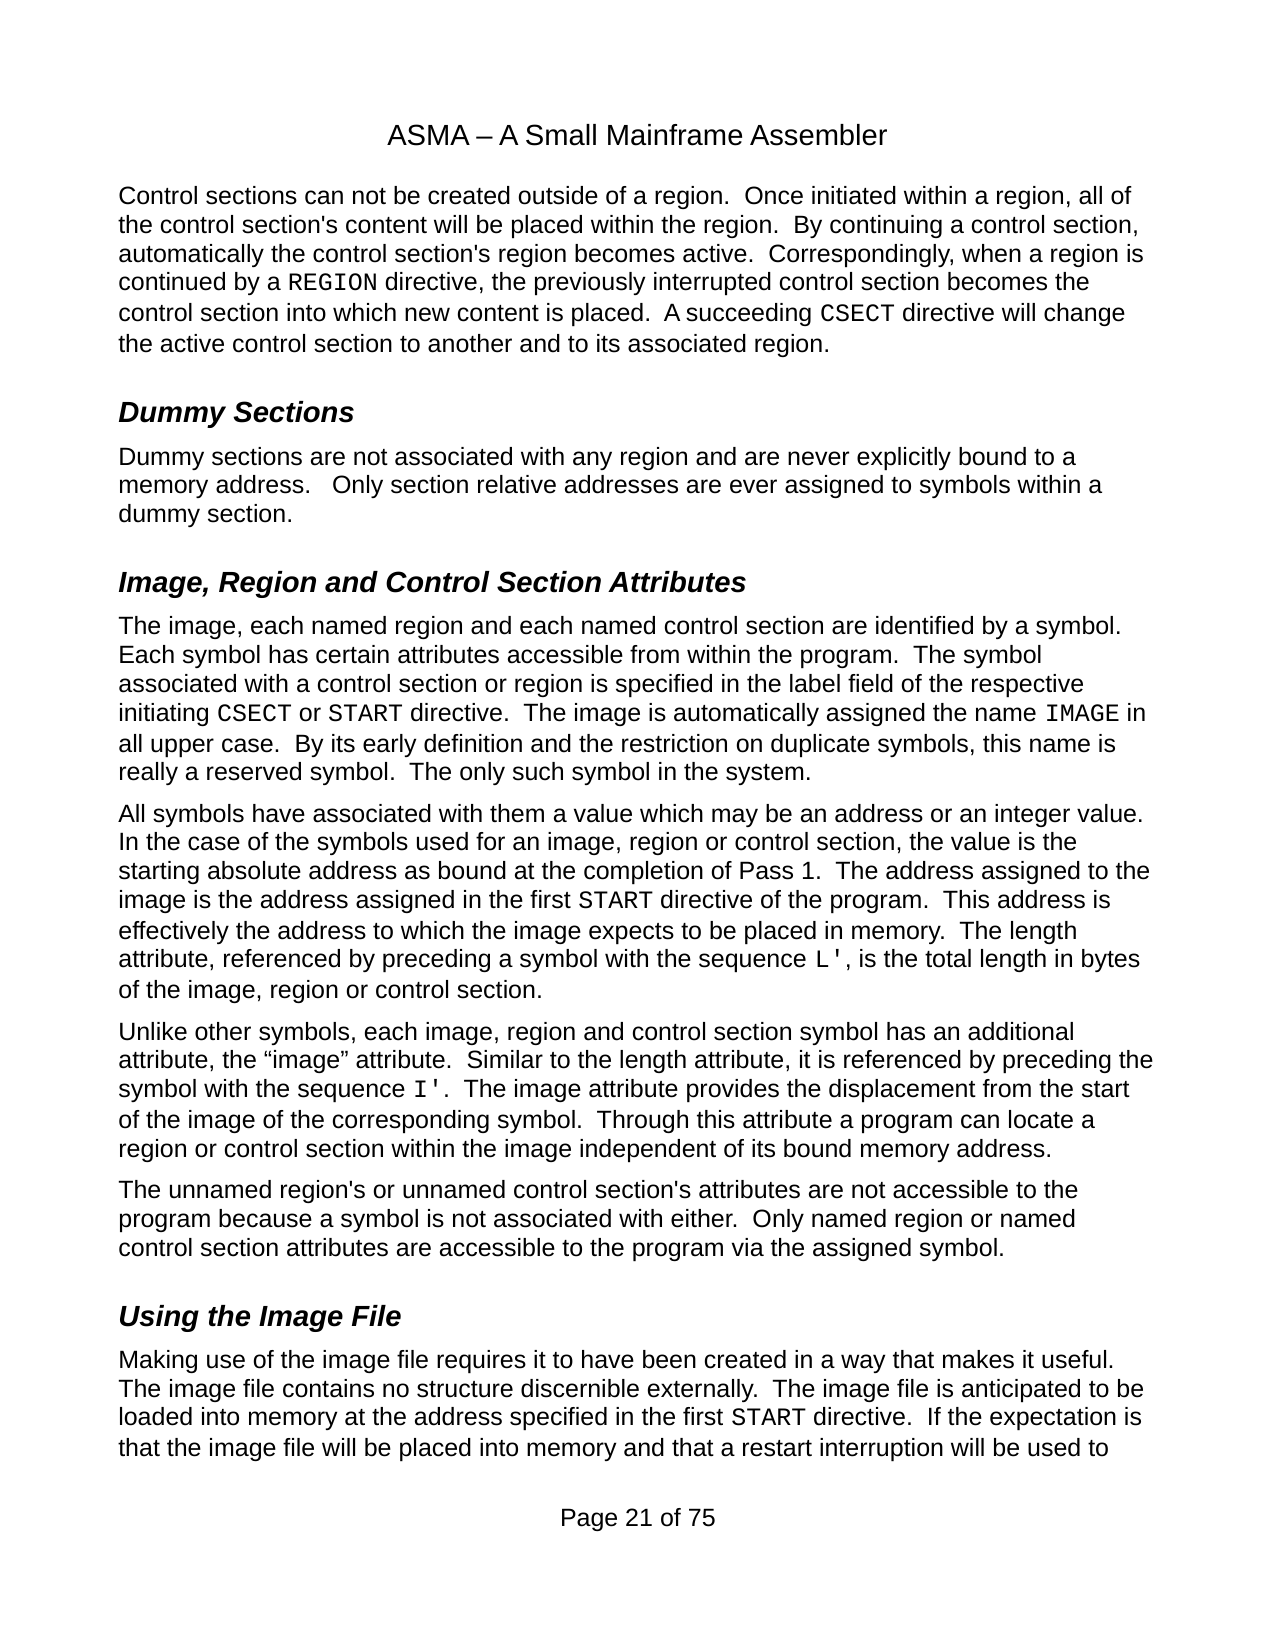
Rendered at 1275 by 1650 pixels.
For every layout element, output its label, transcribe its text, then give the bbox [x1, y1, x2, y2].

text Unlike other symbols, each image, region and control section symbol has an additional attribute, the “image” attribute. Similar to the length attribute, it is referenced by preceding the symbol with the sequence I'. The image attribute provides the displacement from the start of the image of the corresponding symbol. Through this attribute a program can locate a region or control section within the image independent of its bound memory address. [118, 1017, 1157, 1163]
text All symbols have associated with them a value which may be an address or an integer value. In the case of the symbols used for an image, region or control section, the value is the starting absolute address as bound at the completion of Pass 1. The address assigned to the image is the address assigned in the first START directive of the program. This address is effectively the address to which the image expects to be placed in memory. The length attribute, referenced by preceding a symbol with the sequence L', is the total length in bytes of the image, region or control section. [118, 798, 1157, 1004]
subtitle Image, Region and Control Section Attributes [118, 565, 1157, 599]
text Dummy sections are not associated with any region and are never explicitly bound to a memory address. Only section relative addresses are ever assigned to symbols within a dummy section. [118, 442, 1157, 528]
text The image, each named region and each named control section are identified by a symbol. Each symbol has certain attributes accessible from within the program. The symbol associated with a control section or region is specified in the label field of the respective initiating CSECT or START directive. The image is automatically assigned the name IMAGE in all upper case. By its early definition and the restriction on duplicate symbols, this name is really a reserved symbol. The only such symbol in the system. [118, 611, 1157, 786]
subtitle Using the Image File [118, 1299, 1157, 1332]
text Control sections can not be created outside of a region. Once initiated within a region, all of the control section's content will be placed within the region. By continuing a control section, automatically the control section's region becomes active. Correspondingly, when a region is continued by a REGION directive, the previously interrupted control section becomes the control section into which new content is placed. A succeeding CSECT directive will change the active control section to another and to its associated region. [118, 181, 1157, 358]
text The unnamed region's or unnamed control section's attributes are not accessible to the program because a symbol is not associated with either. Only named region or named control section attributes are accessible to the program via the assigned symbol. [118, 1175, 1157, 1261]
subtitle Dummy Sections [118, 396, 1157, 429]
text Making use of the image file requires it to have been created in a way that makes it useful. The image file contains no structure discernible externally. The image file is anticipated to be loaded into memory at the address specified in the first START directive. If the expectation is that the image file will be placed into memory and that a restart interruption will be used to [118, 1345, 1157, 1462]
